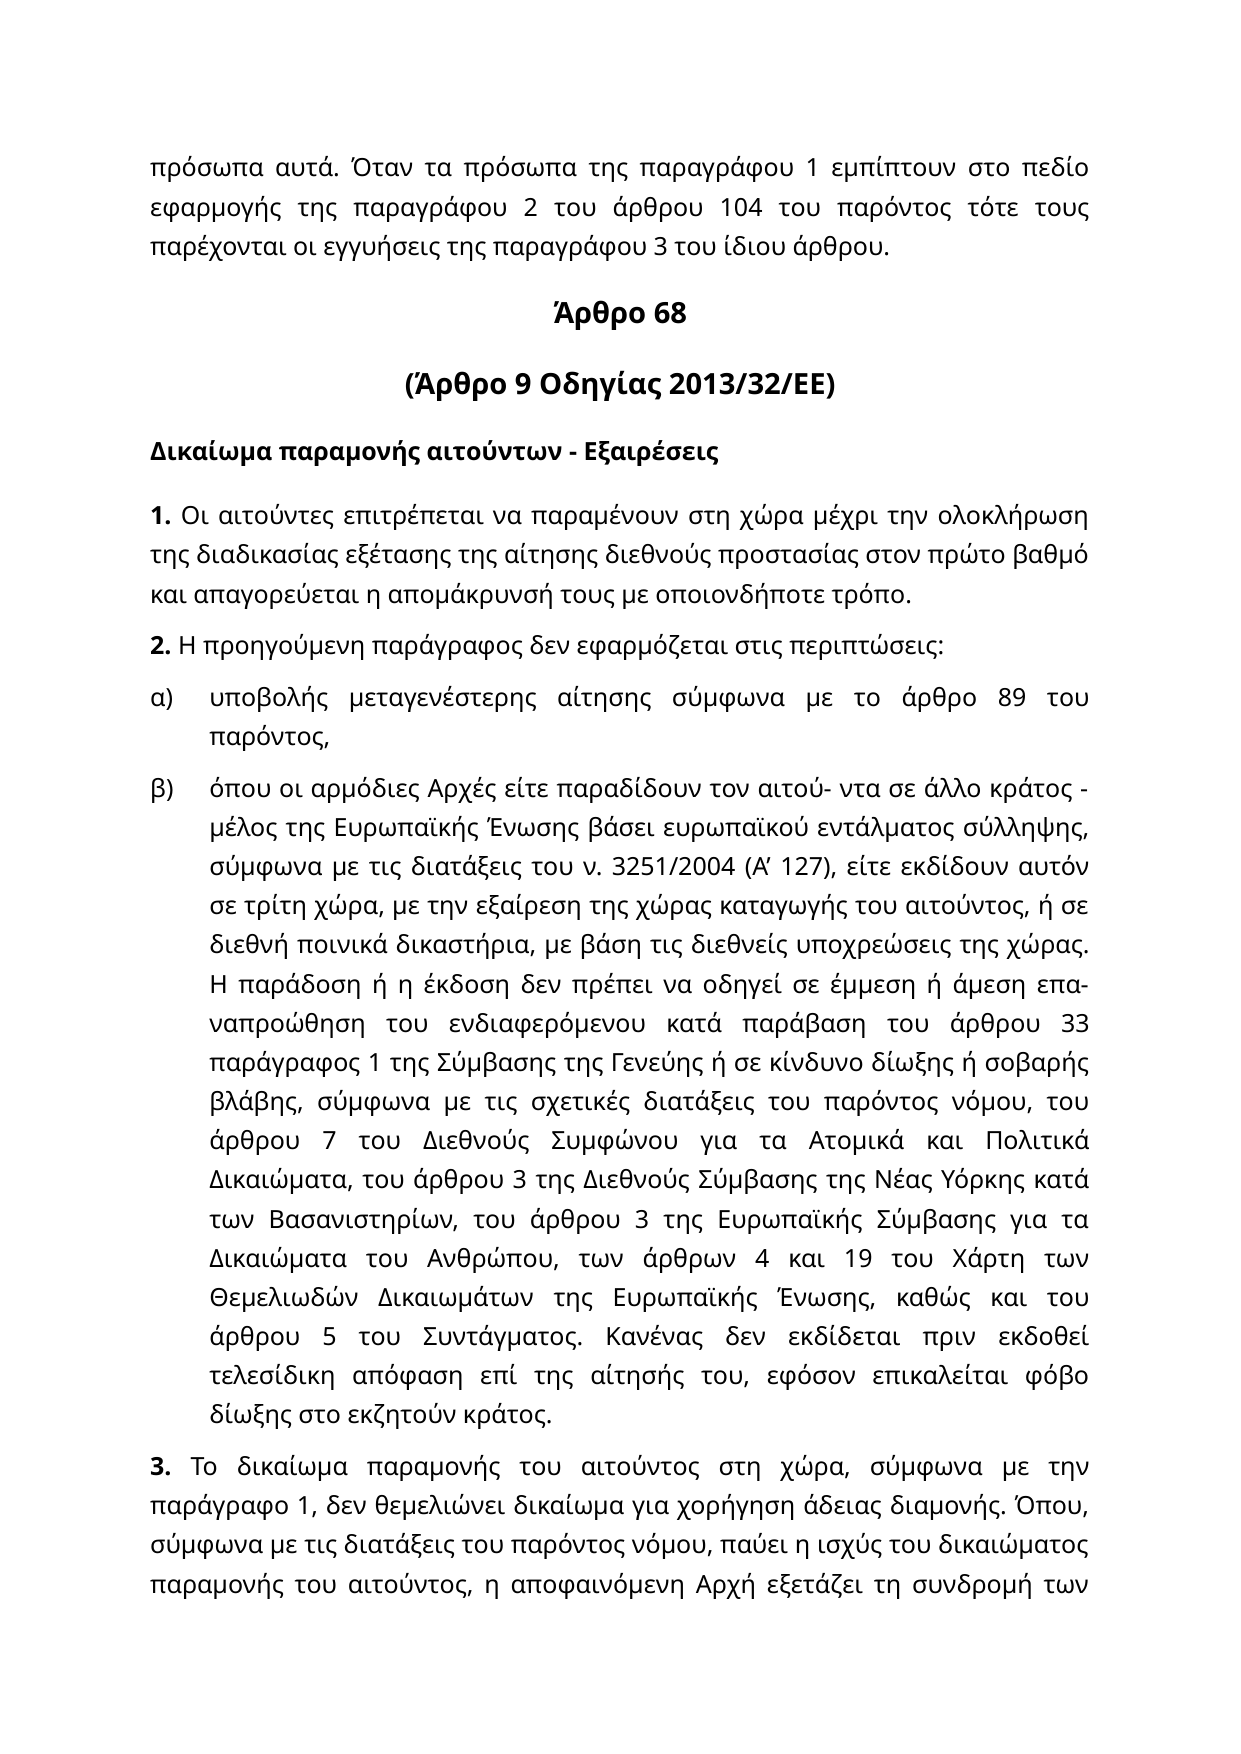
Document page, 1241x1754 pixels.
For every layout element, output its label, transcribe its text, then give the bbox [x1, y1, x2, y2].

text 1. Οι αιτούντες επιτρέπεται να παραμένουν στη χώρα μέχρι την ολοκλήρωση της διαδικασίας εξέτασης της αίτησης διεθνούς προστασίας στον πρώτο βαθμό και απαγορεύεται η απομάκρυνσή τους με οποιονδήποτε τρόπο. [150, 498, 1090, 610]
text 2. Η προηγούμενη παράγραφος δεν εφαρμόζεται στις περιπτώσεις: [150, 628, 1090, 662]
text πρόσωπα αυτά. Όταν τα πρόσωπα της παραγράφου 1 εμπίπτουν στο πεδίο εφαρμογής της παραγράφου 2 του άρθρου 104 του παρόντος τότε τους παρέχονται οι εγγυήσεις της παραγράφου 3 του ίδιου άρθρου. [150, 150, 1090, 262]
list β) όπου οι αρμόδιες Αρχές είτε παραδίδουν τον αιτού- ντα σε άλλο κράτος - μέλος της Ευρωπαϊκής Ένωσης βάσει ευρωπαϊκού εντάλματος σύλληψης, σύμφωνα με τις διατάξεις του ν. 3251/2004 (Α’ 127), είτε εκδίδουν αυτόν σε τρίτη χώρα, με την εξαίρεση της χώρας καταγωγής του αιτούντος, ή σε διεθνή ποινικά δικαστήρια, με βάση τις διεθνείς υποχρεώσεις της χώρας. Η παράδοση ή η έκδοση δεν πρέπει να οδηγεί σε έμμεση ή άμεση επα- ναπροώθηση του ενδιαφερόμενου κατά παράβαση του άρθρου 33 παράγραφος 1 της Σύμβασης της Γενεύης ή σε κίνδυνο δίωξης ή σοβαρής βλάβης, σύμφωνα με τις σχετικές διατάξεις του παρόντος νόμου, του άρθρου 7 του Διεθνούς Συμφώνου για τα Ατομικά και Πολιτικά Δικαιώματα, του άρθρου 3 της Διεθνούς Σύμβασης της Νέας Υόρκης κατά των Βασανιστηρίων, του άρθρου 3 της Ευρωπαϊκής Σύμβασης για τα Δικαιώματα του Ανθρώπου, των άρθρων 4 και 19 του Χάρτη των Θεμελιωδών Δικαιωμάτων της Ευρωπαϊκής Ένωσης, καθώς και του άρθρου 5 του Συντάγματος. Κανένας δεν εκδίδεται πριν εκδοθεί τελεσίδικη απόφαση επί της αίτησής του, εφόσον επικαλείται φόβο δίωξης στο εκζητούν κράτος. [150, 770, 1090, 1431]
list α) υποβολής μεταγενέστερης αίτησης σύμφωνα με το άρθρο 89 του παρόντος, [150, 679, 1090, 753]
subtitle (Άρθρο 9 Οδηγίας 2013/32/ΕΕ) [150, 363, 1090, 403]
text Δικαίωμα παραμονής αιτούντων - Εξαιρέσεις [150, 434, 1090, 468]
text 3. Το δικαίωμα παραμονής του αιτούντος στη χώρα, σύμφωνα με την παράγραφο 1, δεν θεμελιώνει δικαίωμα για χορήγηση άδειας διαμονής. Όπου, σύμφωνα με τις διατάξεις του παρόντος νόμου, παύει η ισχύς του δικαιώματος παραμονής του αιτούντος, η αποφαινόμενη Αρχή εξετάζει τη συνδρομή των [150, 1449, 1090, 1600]
subtitle Άρθρο 68 [150, 292, 1090, 332]
